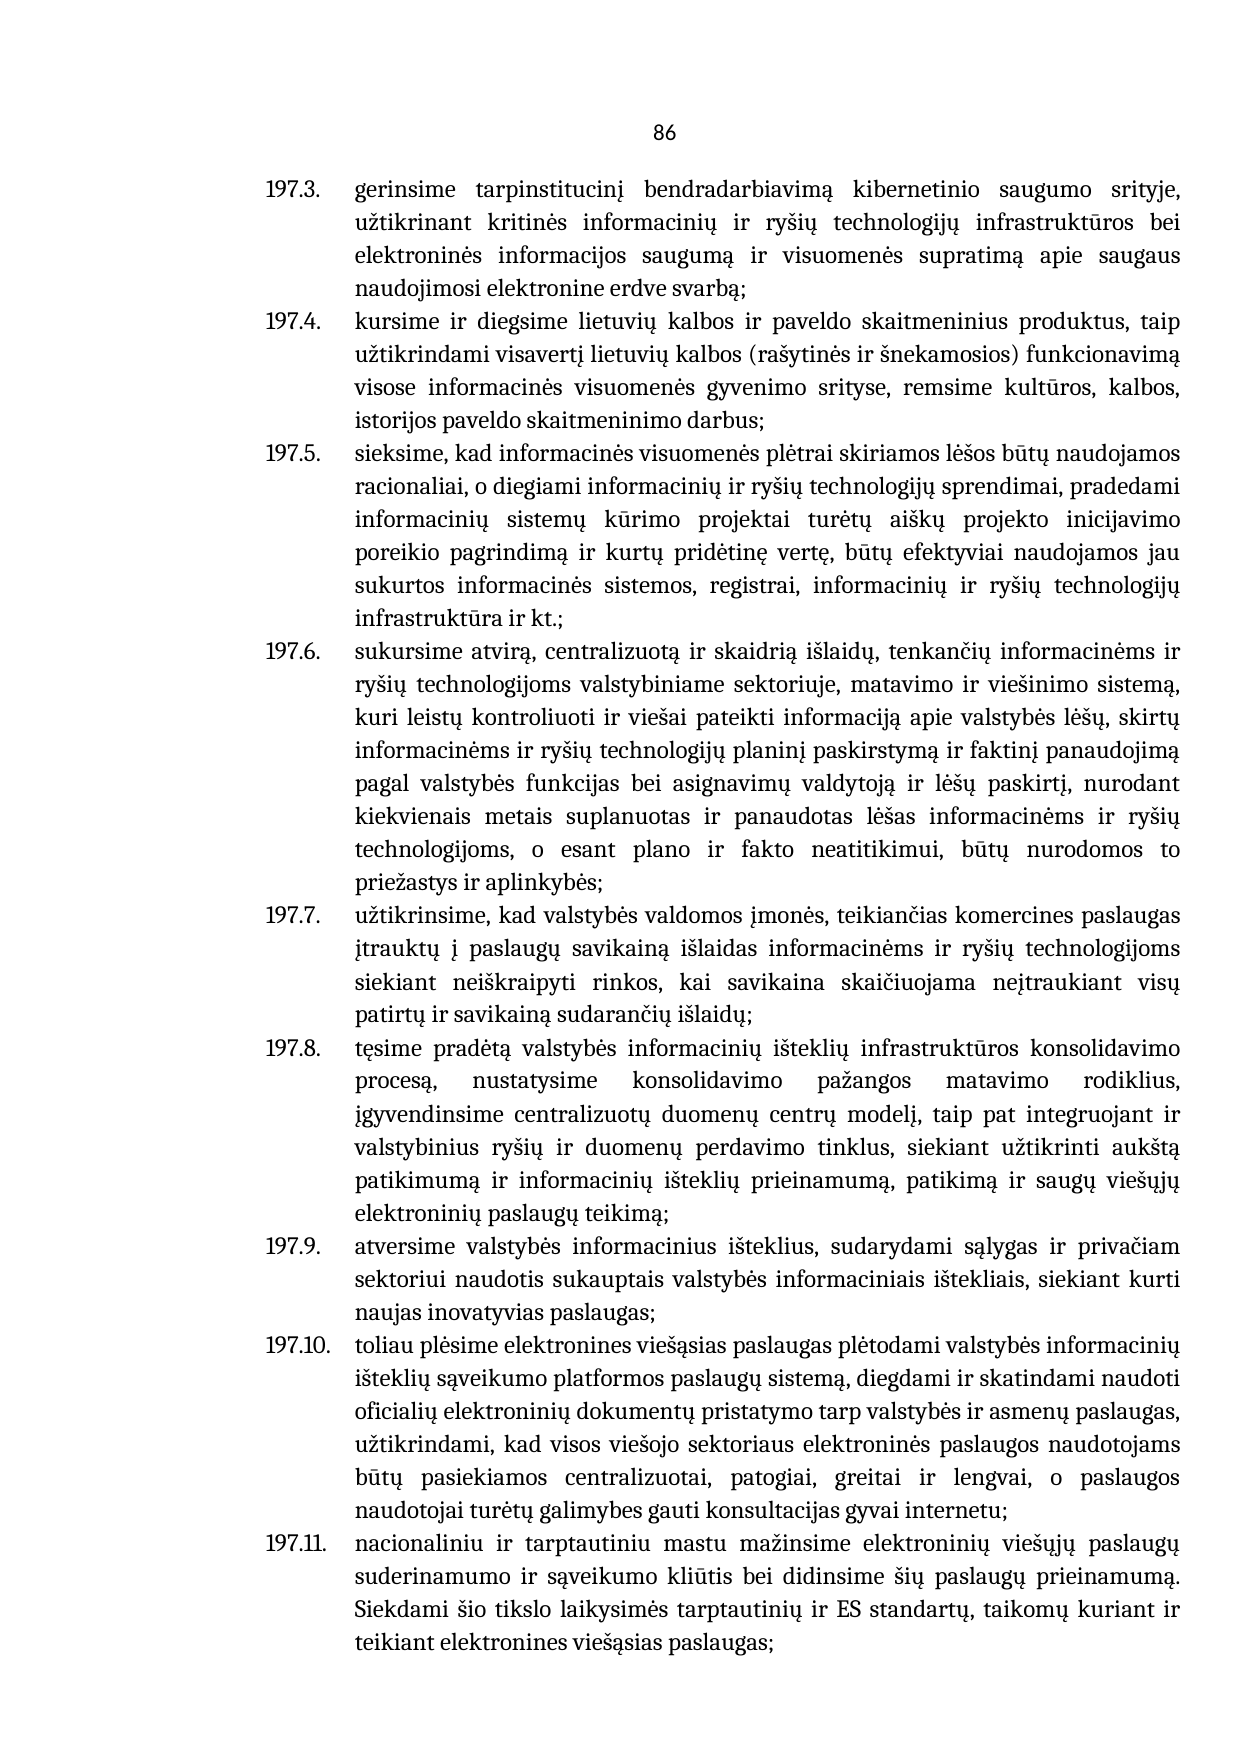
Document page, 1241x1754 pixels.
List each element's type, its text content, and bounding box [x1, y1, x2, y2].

text 197.7. užtikrinsime, kad valstybės valdomos įmonės, teikiančias komercines paslaugas įtrauktų į paslaugų savikainą išlaidas informacinėms ir ryšių technologijoms siekiant neiškraipyti rinkos, kai savikaina skaičiuojama neįtraukiant visų patirtų ir savikainą sudarančių išlaidų; [266, 901, 1181, 1029]
text 197.11. nacionaliniu ir tarptautiniu mastu mažinsime elektroninių viešųjų paslaugų suderinamumo ir sąveikumo kliūtis bei didinsime šių paslaugų prieinamumą. Siekdami šio tikslo laikysimės tarptautinių ir ES standartų, taikomų kuriant ir teikiant elektronines viešąsias paslaugas; [266, 1529, 1181, 1657]
text 197.3. gerinsime tarpinstitucinį bendradarbiavimą kibernetinio saugumo srityje, užtikrinant kritinės informacinių ir ryšių technologijų infrastruktūros bei elektroninės informacijos saugumą ir visuomenės supratimą apie saugaus naudojimosi elektronine erdve svarbą; [266, 175, 1181, 303]
text 197.5. sieksime, kad informacinės visuomenės plėtrai skiriamos lėšos būtų naudojamos racionaliai, o diegiami informacinių ir ryšių technologijų sprendimai, pradedami informacinių sistemų kūrimo projektai turėtų aiškų projekto inicijavimo poreikio pagrindimą ir kurtų pridėtinę vertę, būtų efektyviai naudojamos jau sukurtos informacinės sistemos, registrai, informacinių ir ryšių technologijų infrastruktūra ir kt.; [266, 439, 1181, 633]
text 197.4. kursime ir diegsime lietuvių kalbos ir paveldo skaitmeninius produktus, taip užtikrindami visavertį lietuvių kalbos (rašytinės ir šnekamosios) funkcionavimą visose informacinės visuomenės gyvenimo srityse, remsime kultūros, kalbos, istorijos paveldo skaitmeninimo darbus; [266, 307, 1181, 435]
text 197.6. sukursime atvirą, centralizuotą ir skaidrią išlaidų, tenkančių informacinėms ir ryšių technologijoms valstybiniame sektoriuje, matavimo ir viešinimo sistemą, kuri leistų kontroliuoti ir viešai pateikti informaciją apie valstybės lėšų, skirtų informacinėms ir ryšių technologijų planinį paskirstymą ir faktinį panaudojimą pagal valstybės funkcijas bei asignavimų valdytoją ir lėšų paskirtį, nurodant kiekvienais metais suplanuotas ir panaudotas lėšas informacinėms ir ryšių technologijoms, o esant plano ir fakto neatitikimui, būtų nurodomos to priežastys ir aplinkybės; [266, 637, 1181, 897]
text 197.8. tęsime pradėtą valstybės informacinių išteklių infrastruktūros konsolidavimo procesą, nustatysime konsolidavimo pažangos matavimo rodiklius, įgyvendinsime centralizuotų duomenų centrų modelį, taip pat integruojant ir valstybinius ryšių ir duomenų perdavimo tinklus, siekiant užtikrinti aukštą patikimumą ir informacinių išteklių prieinamumą, patikimą ir saugų viešųjų elektroninių paslaugų teikimą; [266, 1033, 1181, 1227]
text 197.10. toliau plėsime elektronines viešąsias paslaugas plėtodami valstybės informacinių išteklių sąveikumo platformos paslaugų sistemą, diegdami ir skatindami naudoti oficialių elektroninių dokumentų pristatymo tarp valstybės ir asmenų paslaugas, užtikrindami, kad visos viešojo sektoriaus elektroninės paslaugos naudotojams būtų pasiekiamos centralizuotai, patogiai, greitai ir lengvai, o paslaugos naudotojai turėtų galimybes gauti konsultacijas gyvai internetu; [266, 1331, 1181, 1524]
text 197.9. atversime valstybės informacinius išteklius, sudarydami sąlygas ir privačiam sektoriui naudotis sukauptais valstybės informaciniais ištekliais, siekiant kurti naujas inovatyvias paslaugas; [266, 1232, 1181, 1326]
